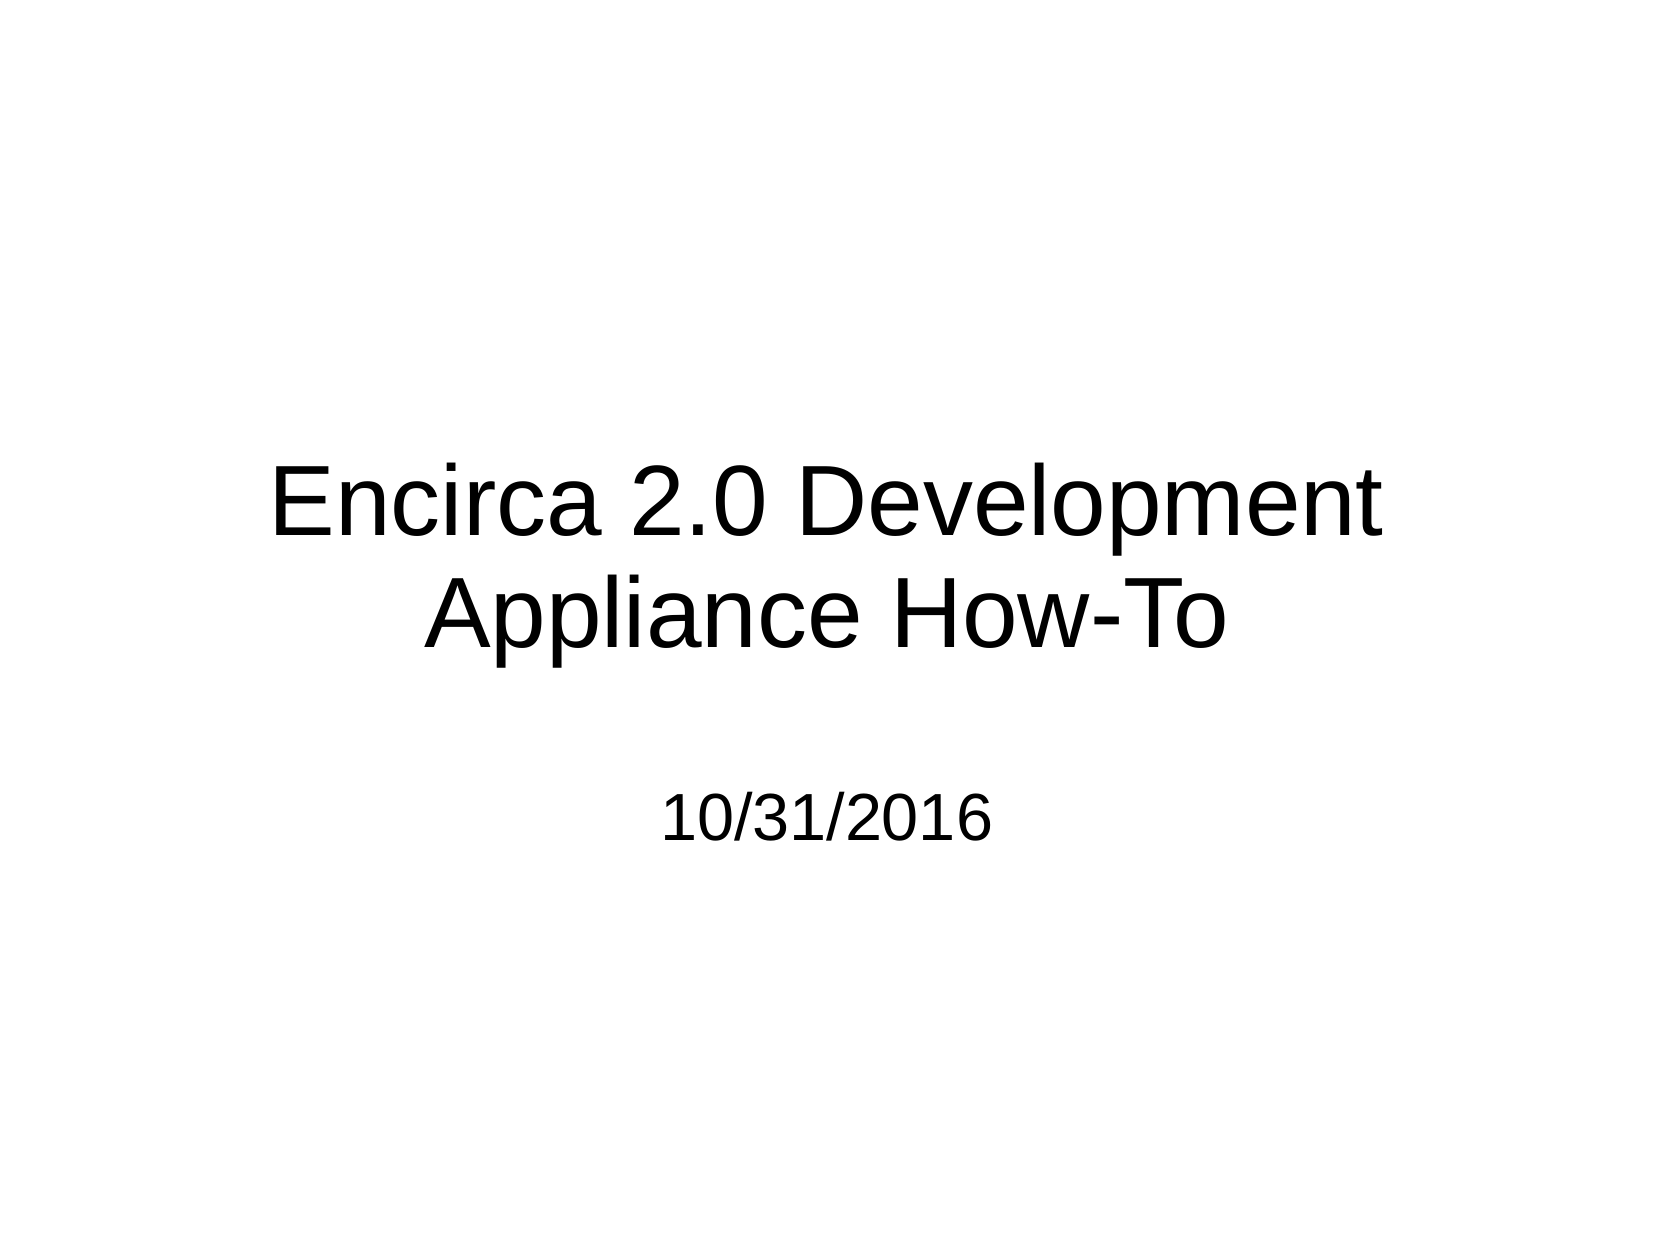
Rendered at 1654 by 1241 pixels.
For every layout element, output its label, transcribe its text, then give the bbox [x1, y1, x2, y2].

subtitle Encirca 2.0 Development Appliance How-To 10/31/2016 [82, 290, 1571, 1010]
